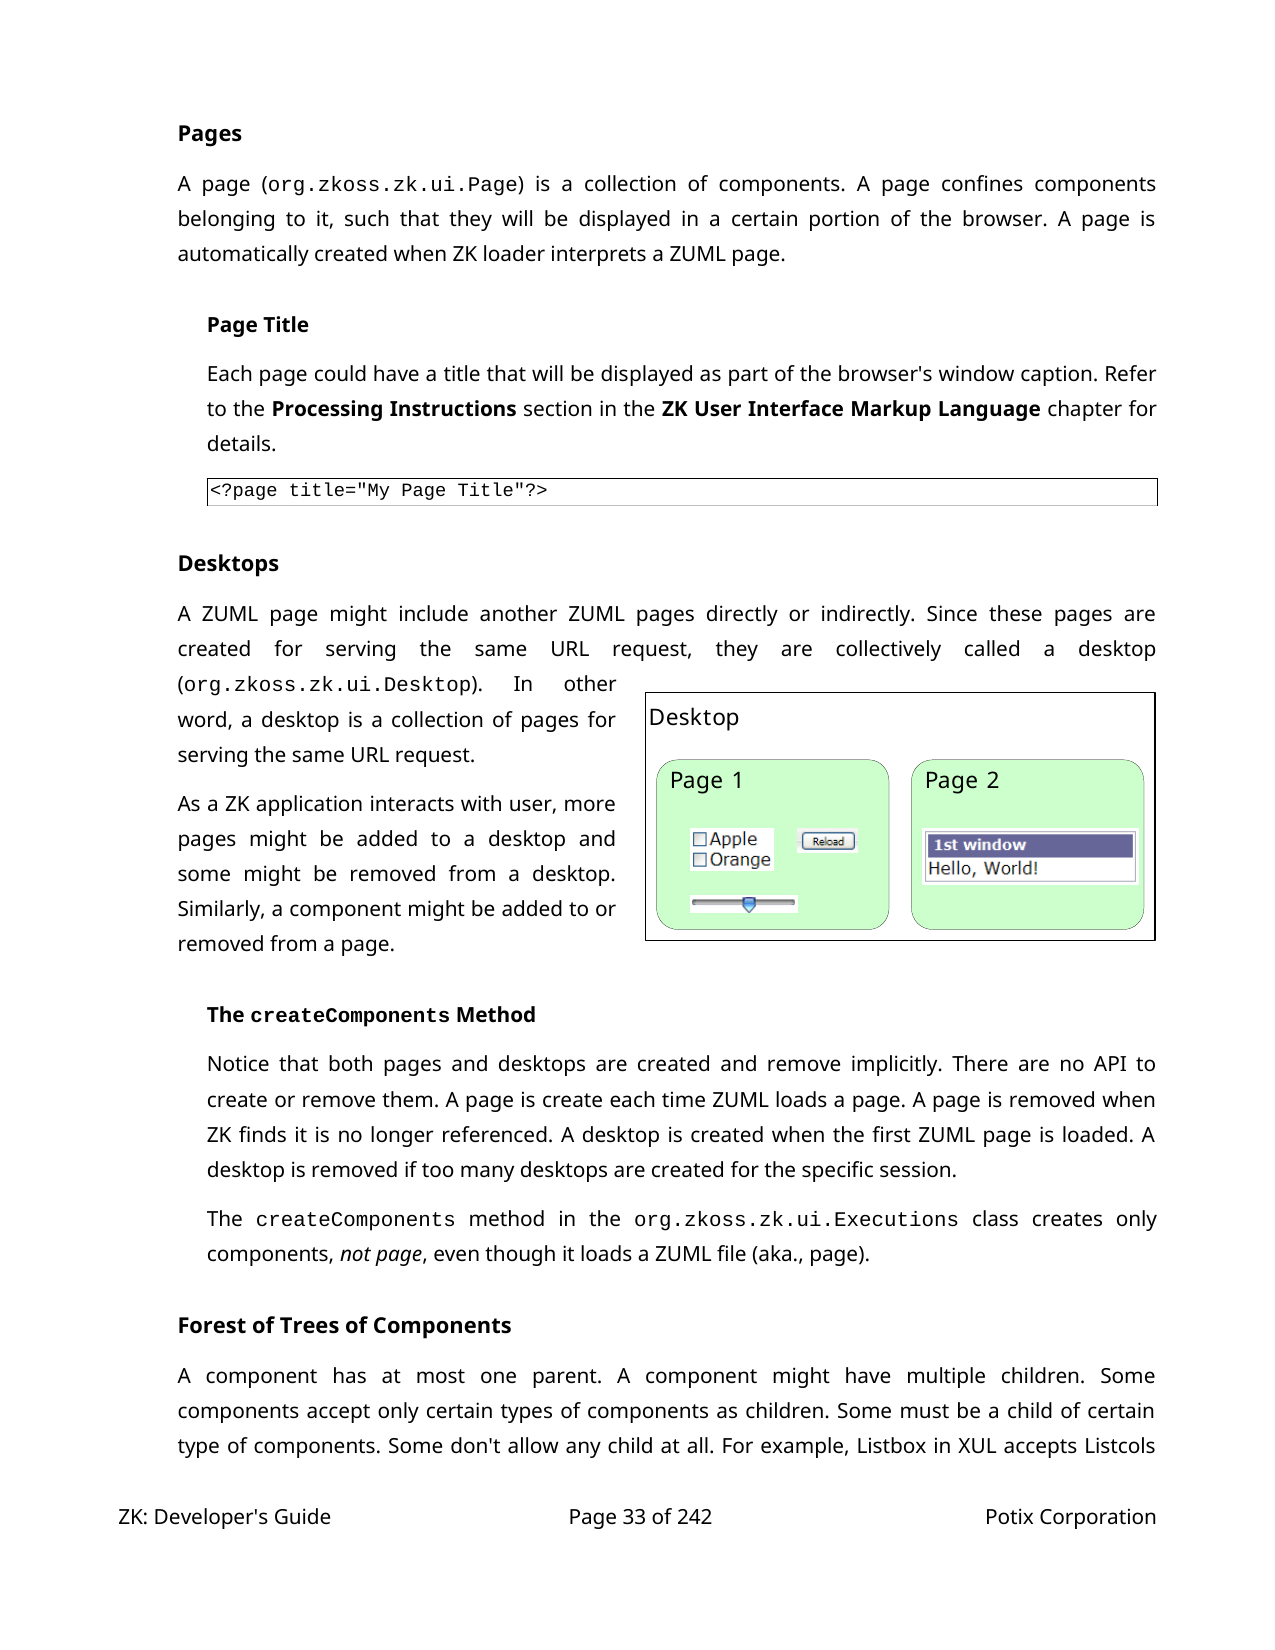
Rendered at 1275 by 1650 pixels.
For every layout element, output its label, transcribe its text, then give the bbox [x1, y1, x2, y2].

subtitle Pages [177, 118, 1157, 148]
subtitle Desktops [177, 548, 1157, 578]
subtitle Page Title [207, 310, 1157, 338]
text A component has at most one parent. A component might have multiple children. Some components accept only certain types of components as children. Some must be a child of certain type of components. Some don't allow any child at all. For example, Listbox in XUL accepts Listcols [177, 1361, 1157, 1459]
text A ZUML page might include another ZUML pages directly or indirectly. Since these pages are created for serving the same URL request, they are collectively called a desktop (org.zkoss.zk.ui.Desktop). In other word, a desktop is a collection of pages for serving the same URL request. [177, 599, 1157, 768]
text <?page title="My Page Title"?> [208, 479, 1157, 505]
text As a ZK application interacts with user, more pages might be added to a desktop and some might be removed from a desktop. Similarly, a component might be added to or removed from a page. [177, 789, 1157, 958]
text Each page could have a title that will be displayed as part of the browser's window caption. Refer to the Processing Instructions section in the ZK User Interface Markup Language chapter for details. [207, 359, 1157, 458]
text Notice that both pages and desktops are created and remove implicitly. There are no API to create or remove them. A page is create each time ZUML loads a page. A page is removed when ZK finds it is no longer referenced. A desktop is created when the first ZUML page is loaded. A desktop is removed if too many desktops are created for the specific session. [207, 1049, 1157, 1183]
subtitle The createComponents Method [207, 1000, 1157, 1029]
subtitle Forest of Trees of Components [177, 1310, 1157, 1340]
text The createComponents method in the org.zkoss.zk.ui.Executions class creates only components, not page, even though it loads a ZUML file (aka., page). [207, 1204, 1157, 1268]
text A page (org.zkoss.zk.ui.Page) is a collection of components. A page confines components belonging to it, such that they will be displayed in a certain portion of the browser. A page is automatically created when ZK loader interprets a ZUML page. [177, 169, 1157, 268]
